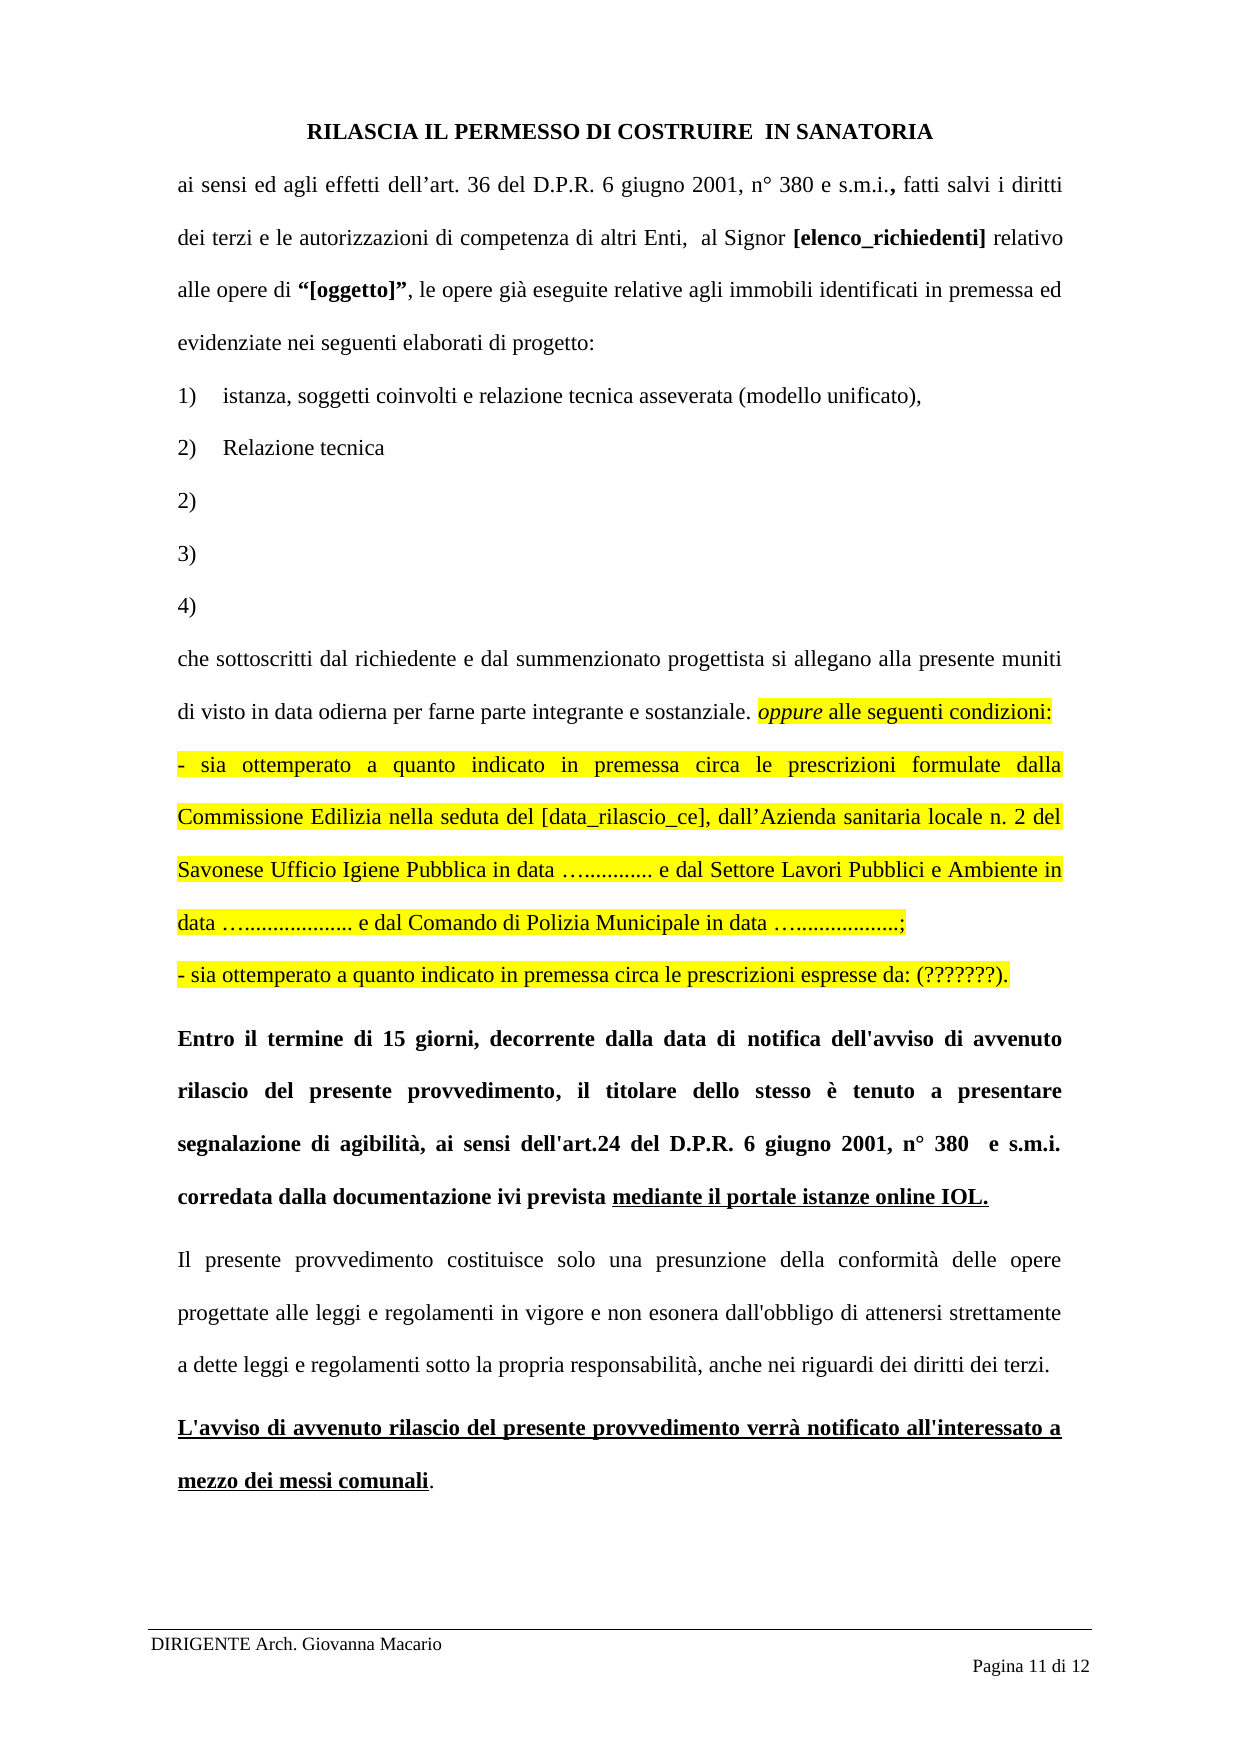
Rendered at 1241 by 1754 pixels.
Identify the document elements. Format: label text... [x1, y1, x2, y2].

text 2) [177, 487, 1063, 513]
text 4) [177, 592, 1063, 619]
text che sottoscritti dal richiedente e dal summenzionato progettista si allegano alla presente muniti di visto in data odierna per farne parte integrante e sostanziale. oppure alle seguenti condizioni: [177, 645, 1063, 724]
text 3) [177, 540, 1063, 566]
text Entro il termine di 15 giorni, decorrente dalla data di notifica dell'avviso di avvenuto rilascio del presente provvedimento, il titolare dello stesso è tenuto a presentare segnalazione di agibilità, ai sensi dell'art.24 del D.P.R. 6 giugno 2001, n° 380 e s.m.i. corredata dalla documentazione ivi prevista mediante il portale istanze online IOL. [177, 1024, 1063, 1209]
list L'avviso di avvenuto rilascio del presente provvedimento verrà notificato all'interessato a mezzo dei messi comunali. [177, 1414, 1063, 1493]
list istanza, soggetti coinvolti e relazione tecnica asseverata (modello unificato), [177, 382, 1063, 408]
text Il presente provvedimento costituisce solo una presunzione della conformità delle opere progettate alle leggi e regolamenti in vigore e non esonera dall'obbligo di attenersi strettamente a dette leggi e regolamenti sotto la propria responsabilità, anche nei riguardi dei diritti dei terzi. [177, 1246, 1063, 1378]
text RILASCIA IL PERMESSO DI COSTRUIRE IN SANATORIA [177, 118, 1063, 144]
text - sia ottemperato a quanto indicato in premessa circa le prescrizioni espresse da: (???????). [177, 961, 1063, 988]
text - sia ottemperato a quanto indicato in premessa circa le prescrizioni formulate dalla Commissione Edilizia nella seduta del [data_rilascio_ce], dall’Azienda sanitaria locale n. 2 del Savonese Ufficio Igiene Pubblica in data …............ e dal Settore Lavori Pubblici e Ambiente in data …................... e dal Comando di Polizia Municipale in data …..................; [177, 751, 1063, 935]
list Relazione tecnica [177, 434, 1063, 461]
text ai sensi ed agli effetti dell’art. 36 del D.P.R. 6 giugno 2001, n° 380 e s.m.i., fatti salvi i diritti dei terzi e le autorizzazioni di competenza di altri Enti, al Signor [elenco_richiedenti] relativo alle opere di “[oggetto]”, le opere già eseguite relative agli immobili identificati in premessa ed evidenziate nei seguenti elaborati di progetto: [177, 171, 1063, 355]
